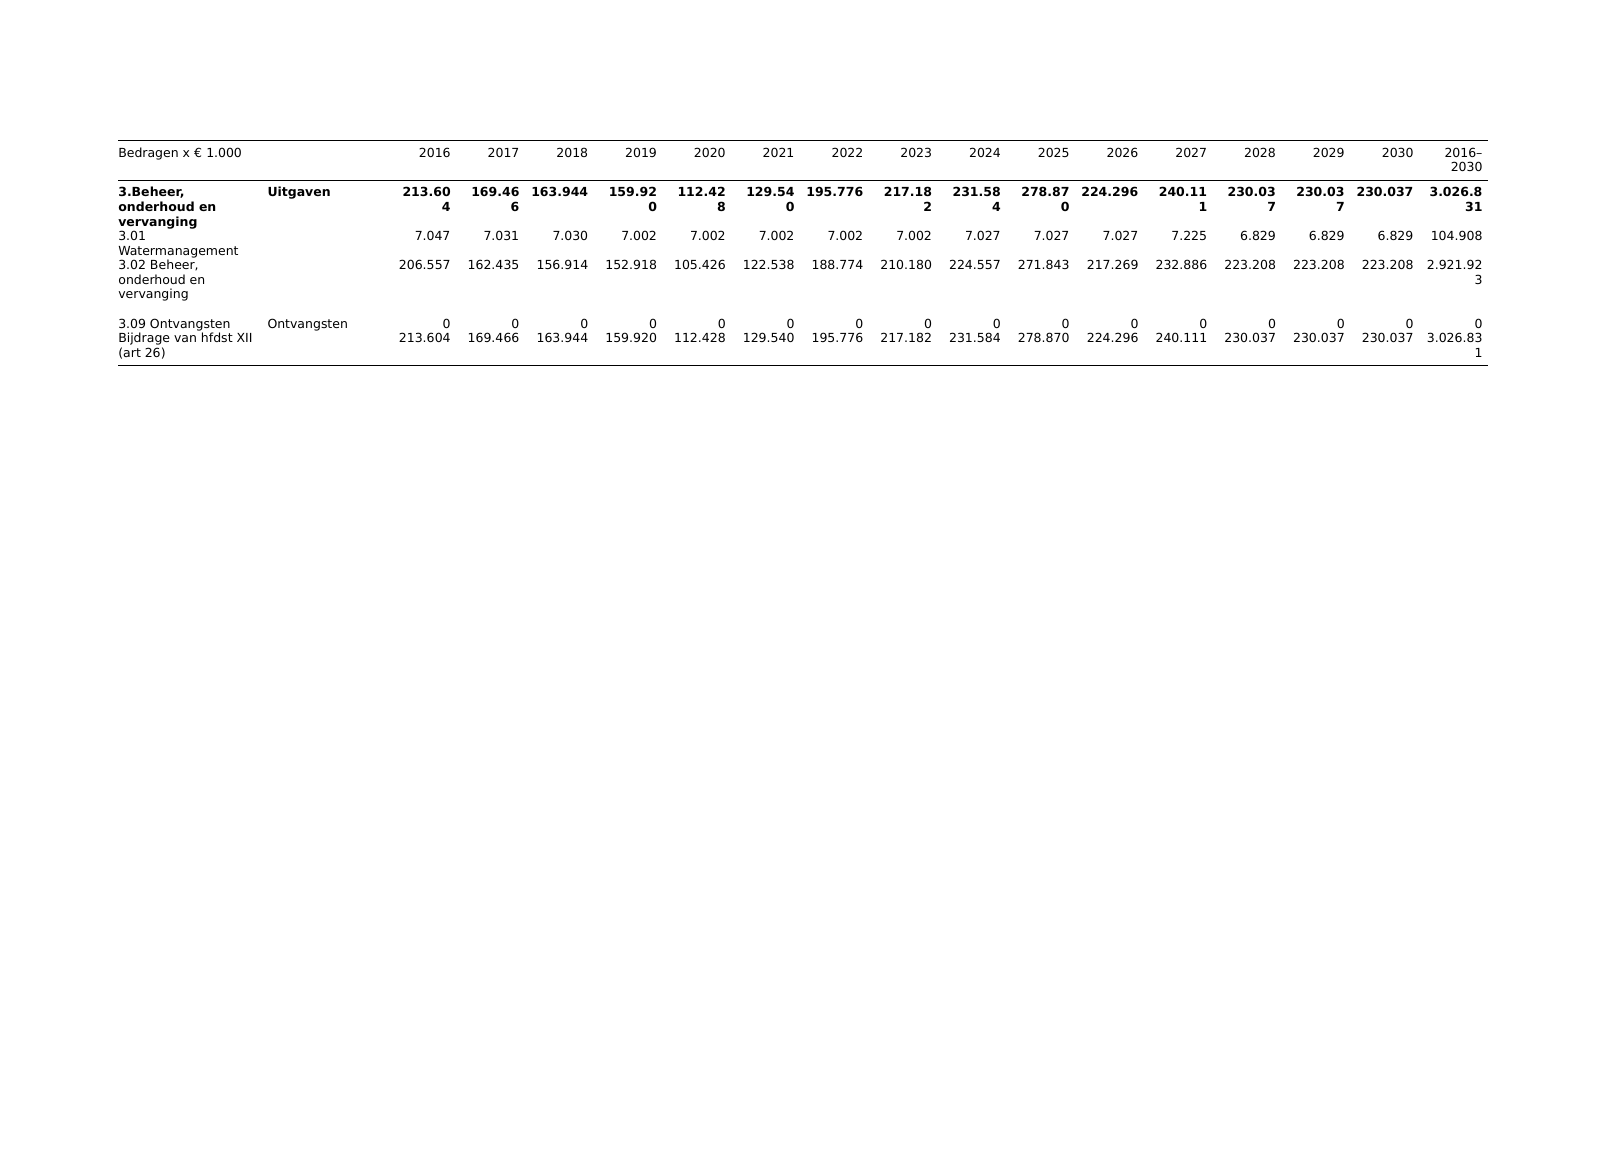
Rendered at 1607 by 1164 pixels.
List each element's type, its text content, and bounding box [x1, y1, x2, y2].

table_cell 169.466 [456, 181, 525, 229]
table_header Bedragen x € 1.000 [118, 141, 261, 179]
table_cell 3.Beheer, onderhoud en vervanging [118, 181, 261, 229]
table_header 2029 [1282, 141, 1350, 179]
table_cell 6.829 [1213, 229, 1282, 258]
table_header 2026 [1075, 141, 1144, 179]
table_cell 7.002 [731, 229, 800, 258]
table_cell 210.180 [869, 258, 938, 302]
table_cell 169.466 [456, 331, 525, 365]
table_cell 159.920 [594, 181, 663, 229]
table_cell 7.027 [938, 229, 1006, 258]
table_cell 223.208 [1282, 258, 1350, 302]
table_header 2024 [938, 141, 1006, 179]
table_cell 159.920 [594, 331, 663, 365]
table_cell [261, 331, 387, 365]
table_cell 112.428 [663, 181, 731, 229]
table_cell 7.002 [800, 229, 869, 258]
table_cell 163.944 [525, 181, 594, 229]
table_cell 163.944 [525, 331, 594, 365]
table_cell 0 [1144, 317, 1213, 331]
table_cell 206.557 [388, 258, 456, 302]
table_cell [938, 302, 1006, 317]
table_cell 217.269 [1075, 258, 1144, 302]
table_cell 271.843 [1006, 258, 1075, 302]
table_cell [1350, 302, 1419, 317]
table_cell Ontvangsten [261, 317, 387, 331]
table_header 2030 [1350, 141, 1419, 179]
table_cell 105.426 [663, 258, 731, 302]
table_cell 230.037 [1282, 181, 1350, 229]
table_header 2023 [869, 141, 938, 179]
table_cell [869, 302, 938, 317]
table_cell Uitgaven [261, 181, 387, 229]
table_cell 232.886 [1144, 258, 1213, 302]
table_header 2016–2030 [1419, 141, 1488, 179]
table_cell 188.774 [800, 258, 869, 302]
table_cell 0 [663, 317, 731, 331]
table_cell 231.584 [938, 331, 1006, 365]
table_header 2018 [525, 141, 594, 179]
table_cell 0 [1350, 317, 1419, 331]
table_cell 224.296 [1075, 181, 1144, 229]
table_cell 7.030 [525, 229, 594, 258]
table_header 2021 [731, 141, 800, 179]
table_cell 0 [800, 317, 869, 331]
table_cell 129.540 [731, 331, 800, 365]
table_cell 0 [1006, 317, 1075, 331]
table_cell 129.540 [731, 181, 800, 229]
table_cell 0 [938, 317, 1006, 331]
table_cell [1075, 302, 1144, 317]
table_cell 0 [1419, 317, 1488, 331]
table_header 2028 [1213, 141, 1282, 179]
table_header 2025 [1006, 141, 1075, 179]
table_cell 230.037 [1350, 181, 1419, 229]
table_cell [261, 302, 387, 317]
table_header 2020 [663, 141, 731, 179]
table_cell 152.918 [594, 258, 663, 302]
table_cell 0 [1075, 317, 1144, 331]
table_cell 213.604 [388, 331, 456, 365]
table_cell 112.428 [663, 331, 731, 365]
table_cell [1006, 302, 1075, 317]
table_cell 7.002 [869, 229, 938, 258]
table_cell 230.037 [1213, 331, 1282, 365]
table_cell 0 [456, 317, 525, 331]
table_cell [1144, 302, 1213, 317]
table_cell [261, 229, 387, 258]
table_cell 224.557 [938, 258, 1006, 302]
table_cell 3.026.831 [1419, 181, 1488, 229]
table_cell 0 [594, 317, 663, 331]
table_cell 3.026.831 [1419, 331, 1488, 365]
table_cell 7.225 [1144, 229, 1213, 258]
table_header 2022 [800, 141, 869, 179]
table_cell 240.111 [1144, 181, 1213, 229]
table_cell 6.829 [1350, 229, 1419, 258]
table_cell 3.09 Ontvangsten [118, 317, 261, 331]
table_cell 0 [1282, 317, 1350, 331]
table_cell 3.01 Watermanagement [118, 229, 261, 258]
table_cell 213.604 [388, 181, 456, 229]
table_header 2017 [456, 141, 525, 179]
table_cell 223.208 [1213, 258, 1282, 302]
table_cell [1213, 302, 1282, 317]
table_cell [663, 302, 731, 317]
table_cell 0 [1213, 317, 1282, 331]
table_cell 156.914 [525, 258, 594, 302]
table_cell 223.208 [1350, 258, 1419, 302]
table_cell [731, 302, 800, 317]
table_cell Bijdrage van hfdst XII (art 26) [118, 331, 261, 365]
table_cell 3.02 Beheer, onderhoud en vervanging [118, 258, 261, 302]
table_cell 0 [869, 317, 938, 331]
table_cell 231.584 [938, 181, 1006, 229]
table_cell 217.182 [869, 331, 938, 365]
table_cell 6.829 [1282, 229, 1350, 258]
table_cell [800, 302, 869, 317]
table_header 2019 [594, 141, 663, 179]
table_cell 7.002 [594, 229, 663, 258]
table_header [261, 141, 387, 179]
table_cell 0 [731, 317, 800, 331]
table_cell [594, 302, 663, 317]
table_header 2016 [388, 141, 456, 179]
table_header 2027 [1144, 141, 1213, 179]
table_cell 122.538 [731, 258, 800, 302]
table_cell 7.047 [388, 229, 456, 258]
table_cell 104.908 [1419, 229, 1488, 258]
table_cell 7.027 [1075, 229, 1144, 258]
table_cell 230.037 [1282, 331, 1350, 365]
table_cell [118, 302, 261, 317]
table_cell 240.111 [1144, 331, 1213, 365]
table_cell 195.776 [800, 181, 869, 229]
table_cell 7.027 [1006, 229, 1075, 258]
table_cell 0 [525, 317, 594, 331]
table_cell [456, 302, 525, 317]
table_cell 162.435 [456, 258, 525, 302]
table_cell [525, 302, 594, 317]
table_cell 278.870 [1006, 331, 1075, 365]
table_cell 217.182 [869, 181, 938, 229]
table_cell [1419, 302, 1488, 317]
table_cell 224.296 [1075, 331, 1144, 365]
table_cell 195.776 [800, 331, 869, 365]
table_cell 7.031 [456, 229, 525, 258]
table_cell 278.870 [1006, 181, 1075, 229]
table_cell 0 [388, 317, 456, 331]
table_cell 230.037 [1213, 181, 1282, 229]
table_cell [388, 302, 456, 317]
table_cell 2.921.923 [1419, 258, 1488, 302]
table_cell [261, 258, 387, 302]
table_cell 7.002 [663, 229, 731, 258]
table_cell 230.037 [1350, 331, 1419, 365]
table_cell [1282, 302, 1350, 317]
